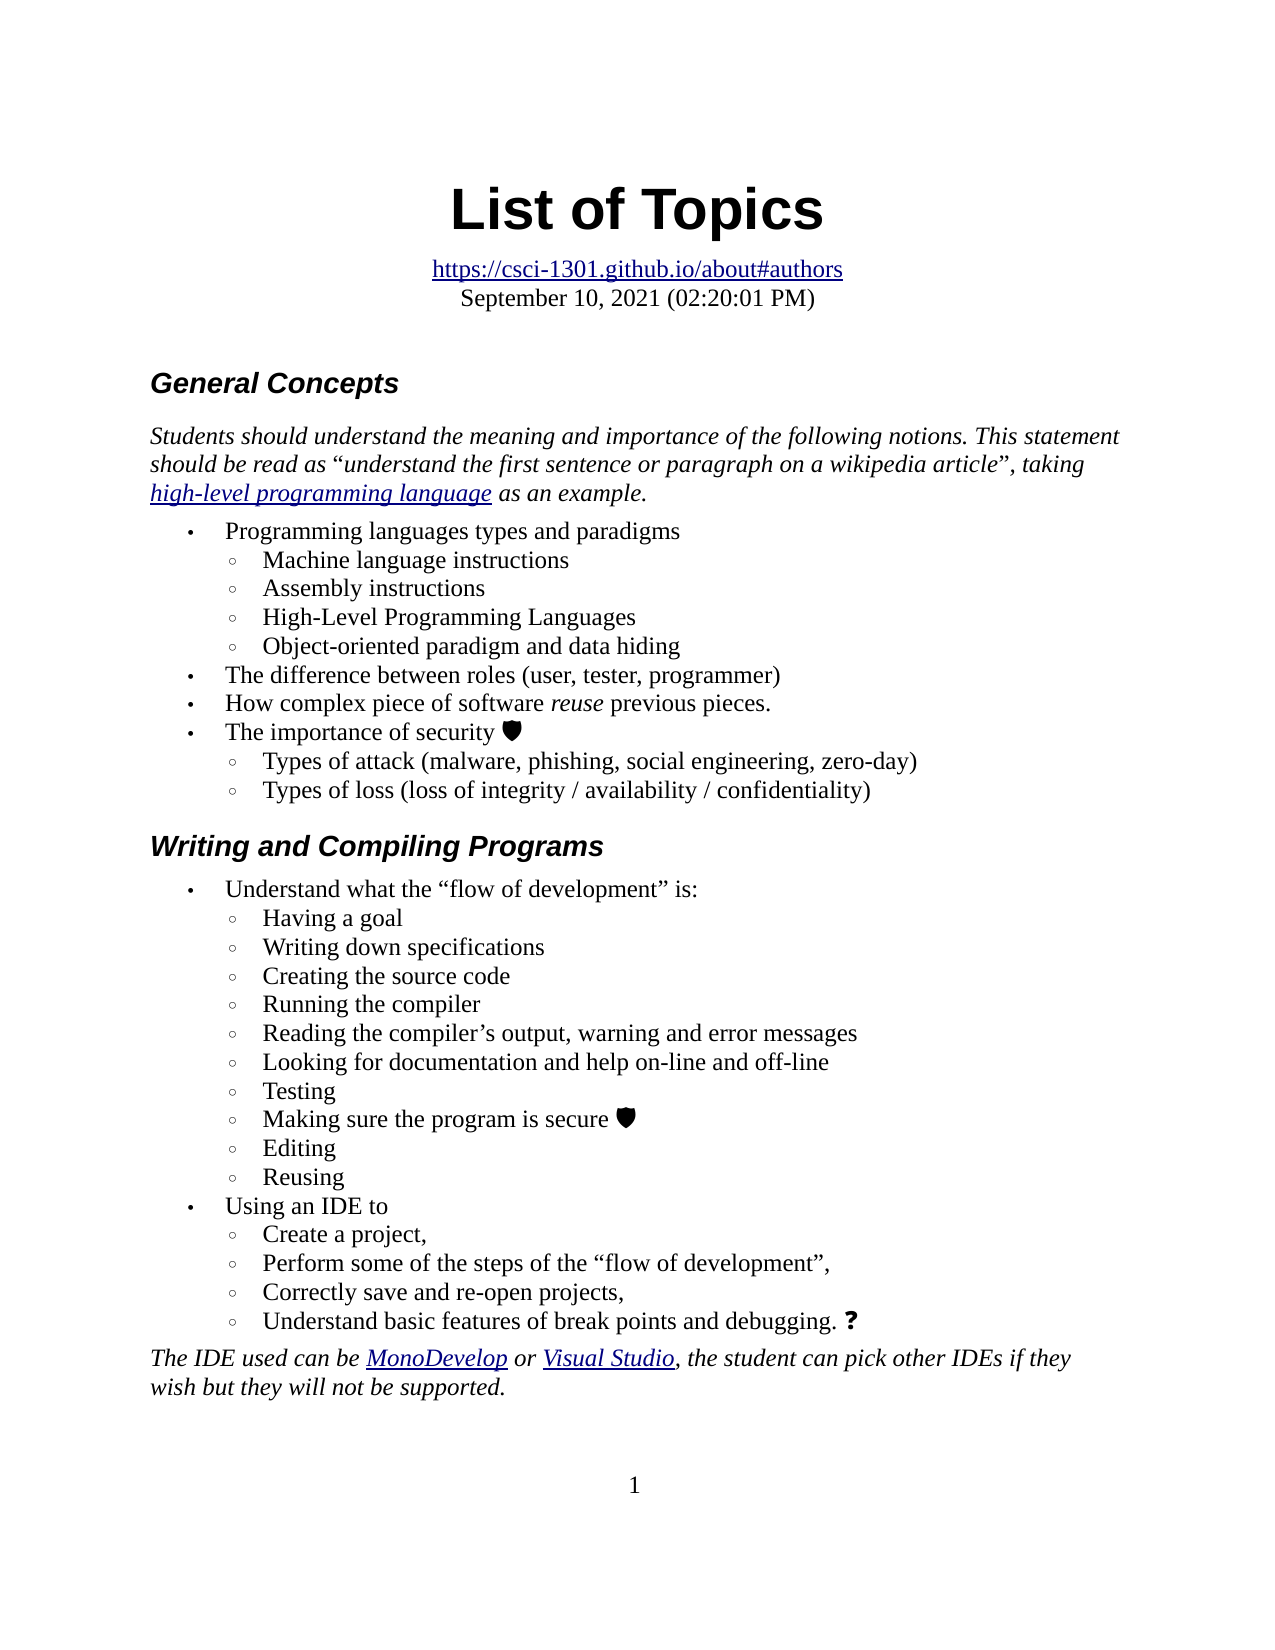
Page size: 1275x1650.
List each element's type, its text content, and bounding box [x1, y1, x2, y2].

subtitle General Concepts [150, 366, 1125, 399]
list How complex piece of software reuse previous pieces. [187, 688, 1125, 717]
text The IDE used can be MonoDevelop or Visual Studio, the student can pick other IDEs if they wish but they will not be supported. [150, 1343, 1125, 1401]
list Looking for documentation and help on-line and off-line [225, 1047, 1125, 1076]
list Create a project, [225, 1219, 1125, 1248]
text Students should understand the meaning and importance of the following notions. This statement should be read as “understand the first sentence or paragraph on a wikipedia article”, taking high-level programming language as an example. [150, 421, 1125, 507]
list Understand what the “flow of development” is: [187, 874, 1125, 903]
list Reading the compiler’s output, warning and error messages [225, 1018, 1125, 1047]
list High-Level Programming Languages [225, 602, 1125, 631]
title List of Topics [150, 175, 1125, 242]
list Making sure the program is secure 🛡️ [225, 1104, 1125, 1133]
list Object-oriented paradigm and data hiding [225, 631, 1125, 660]
list Types of attack (malware, phishing, social engineering, zero-day) [225, 746, 1125, 775]
list Understand basic features of break points and debugging. ❓ [225, 1306, 1125, 1334]
list Running the compiler [225, 989, 1125, 1018]
list Machine language instructions [225, 545, 1125, 573]
text https://csci-1301.github.io/about#authors [150, 254, 1125, 283]
subtitle Writing and Compiling Programs [150, 828, 1125, 862]
list The difference between roles (user, tester, programmer) [187, 660, 1125, 688]
list Creating the source code [225, 961, 1125, 989]
list Testing [225, 1076, 1125, 1104]
list Programming languages types and paradigms [187, 516, 1125, 545]
list Perform some of the steps of the “flow of development”, [225, 1248, 1125, 1277]
list Types of loss (loss of integrity / availability / confidentiality) [225, 775, 1125, 803]
list Editing [225, 1133, 1125, 1162]
list Reusing [225, 1162, 1125, 1191]
list The importance of security 🛡️ [187, 717, 1125, 746]
list Having a goal [225, 903, 1125, 932]
text September 10, 2021 (02:20:01 PM) [150, 283, 1125, 312]
list Correctly save and re-open projects, [225, 1277, 1125, 1306]
list Writing down specifications [225, 932, 1125, 961]
list Assembly instructions [225, 573, 1125, 602]
list Using an IDE to [187, 1191, 1125, 1219]
